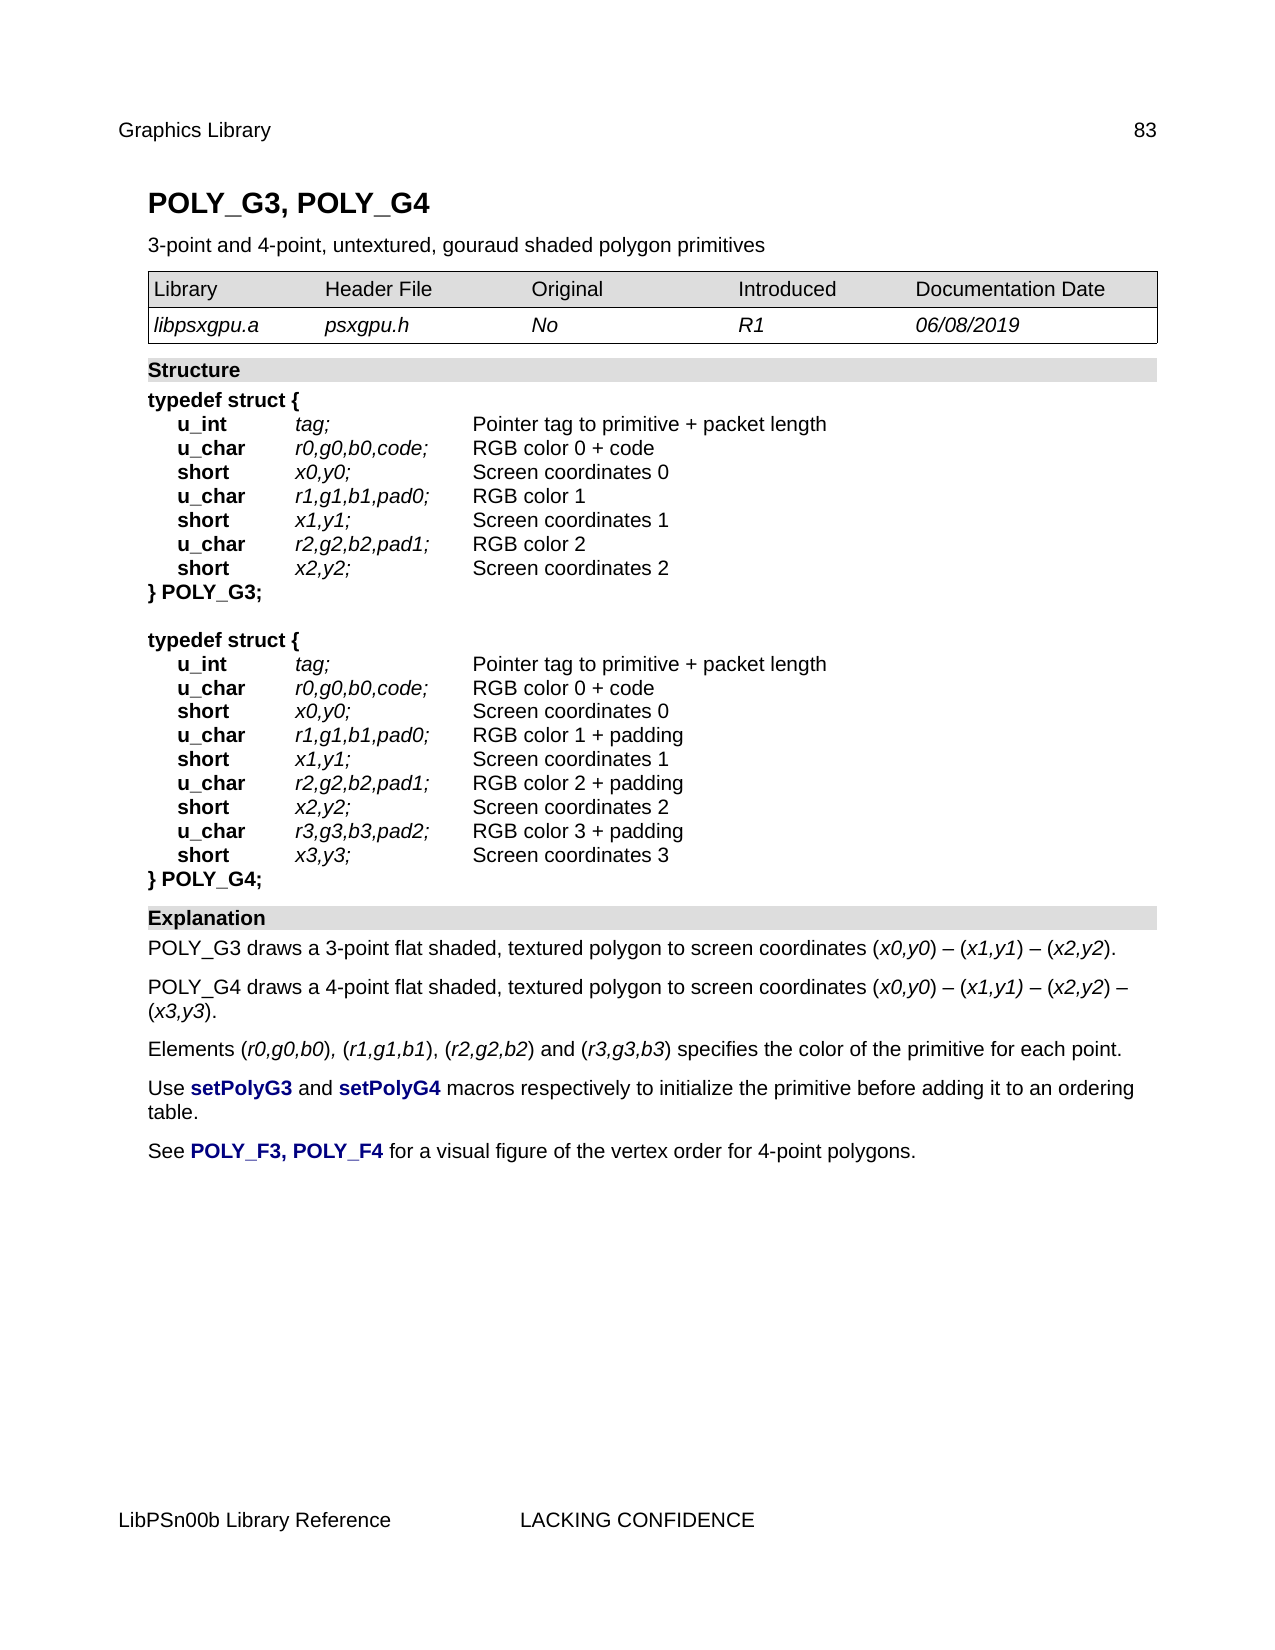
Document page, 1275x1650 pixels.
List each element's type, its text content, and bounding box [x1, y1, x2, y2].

text See POLY_F3, POLY_F4 for a visual figure of the vertex order for 4-point polygons. [148, 1139, 1157, 1163]
text libpsxgpu.a psxgpu.h No R1 06/08/2019 [149, 308, 1157, 343]
text short x1,y1; Screen coordinates 1 [148, 508, 1157, 532]
text short x0,y0; Screen coordinates 0 [148, 699, 1157, 723]
text u_char r2,g2,b2,pad1; RGB color 2 + padding [148, 771, 1157, 795]
text short x3,y3; Screen coordinates 3 [148, 843, 1157, 867]
text typedef struct { [148, 388, 1157, 412]
text u_int tag; Pointer tag to primitive + packet length [148, 651, 1157, 675]
subtitle Structure [148, 358, 1157, 382]
subtitle Explanation [148, 906, 1157, 930]
text 3-point and 4-point, untextured, gouraud shaded polygon primitives [148, 232, 1157, 256]
subtitle POLY_G3, POLY_G4 [148, 186, 1157, 220]
text u_char r0,g0,b0,code; RGB color 0 + code [148, 436, 1157, 460]
text typedef struct { [148, 627, 1157, 651]
text Use setPolyG3 and setPolyG4 macros respectively to initialize the primitive before adding it to an ordering table. [148, 1076, 1157, 1124]
text u_char r1,g1,b1,pad0; RGB color 1 [148, 484, 1157, 508]
text short x0,y0; Screen coordinates 0 [148, 460, 1157, 484]
text POLY_G3 draws a 3-point flat shaded, textured polygon to screen coordinates (x0,y0) – (x1,y1) – (x2,y2). [148, 936, 1157, 960]
text } POLY_G3; [148, 579, 1157, 603]
text POLY_G4 draws a 4-point flat shaded, textured polygon to screen coordinates (x0,y0) – (x1,y1) – (x2,y2) – (x3,y3). [148, 974, 1157, 1022]
text Elements (r0,g0,b0), (r1,g1,b1), (r2,g2,b2) and (r3,g3,b3) specifies the color of the primitive for each point. [148, 1037, 1157, 1061]
text u_char r3,g3,b3,pad2; RGB color 3 + padding [148, 819, 1157, 843]
text short x2,y2; Screen coordinates 2 [148, 556, 1157, 579]
text u_char r1,g1,b1,pad0; RGB color 1 + padding [148, 723, 1157, 747]
text u_char r2,g2,b2,pad1; RGB color 2 [148, 532, 1157, 556]
text } POLY_G4; [148, 867, 1157, 891]
text Library Header File Original Introduced Documentation Date [149, 272, 1157, 307]
text u_char r0,g0,b0,code; RGB color 0 + code [148, 675, 1157, 699]
text short x1,y1; Screen coordinates 1 [148, 747, 1157, 771]
text short x2,y2; Screen coordinates 2 [148, 795, 1157, 819]
text u_int tag; Pointer tag to primitive + packet length [148, 412, 1157, 436]
